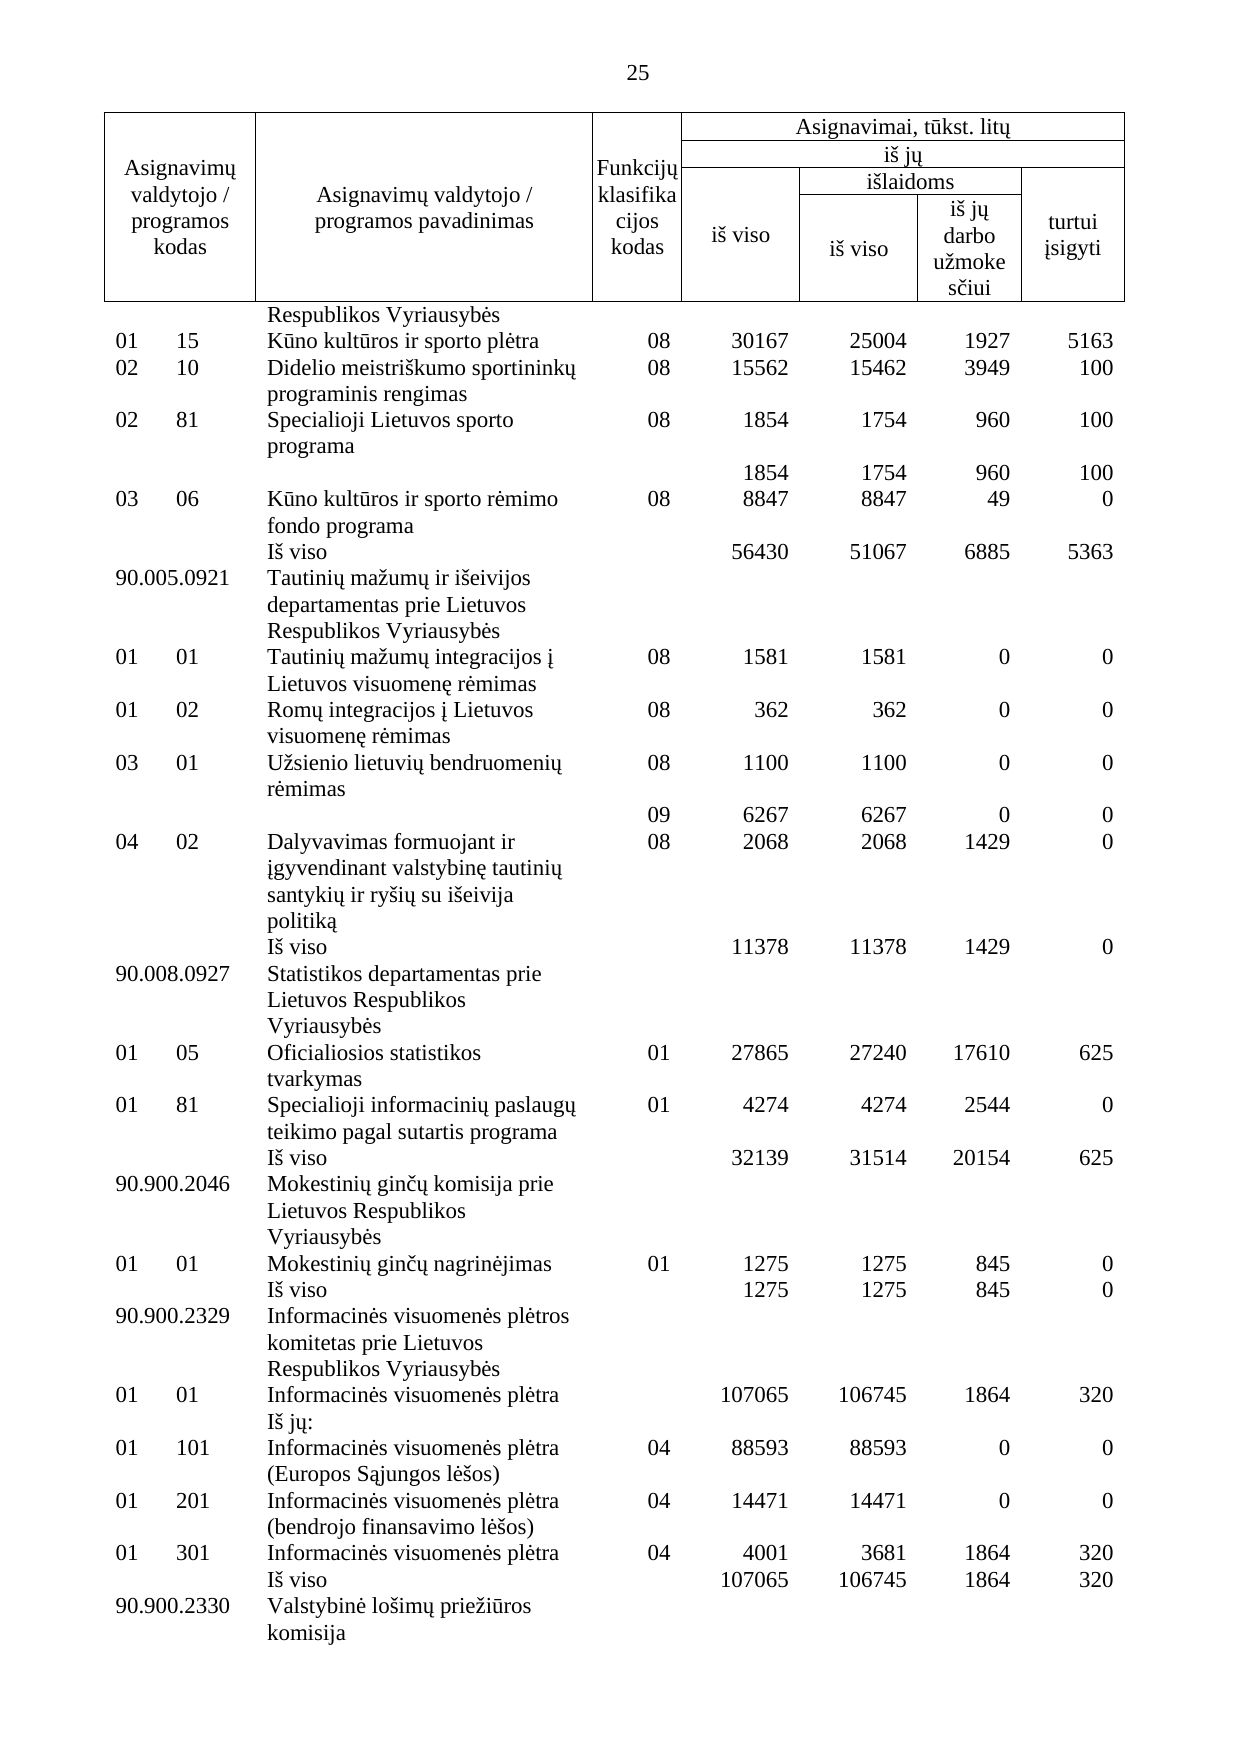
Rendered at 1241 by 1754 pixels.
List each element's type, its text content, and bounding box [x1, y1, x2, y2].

table_cell 88593 [800, 1434, 918, 1487]
table_cell [104, 933, 164, 960]
table_cell 01 [165, 1250, 256, 1276]
table_cell 08 [593, 696, 681, 749]
table_header Asignavimų valdytojo / programos kodas [105, 113, 255, 301]
table_cell 01 [165, 644, 256, 696]
table_cell 6267 [800, 802, 918, 828]
table_cell 362 [800, 696, 918, 749]
table_cell [104, 1144, 164, 1171]
table_cell 0 [918, 1487, 1021, 1539]
table_cell Iš viso [256, 1566, 593, 1592]
table_cell Informacinės visuomenės plėtra (bendrojo finansavimo lėšos) [256, 1487, 593, 1539]
table_cell 0 [918, 1434, 1021, 1487]
table_cell 56430 [681, 538, 799, 564]
table_cell 106745 [800, 1381, 918, 1408]
table_cell Valstybinė lošimų priežiūros komisija [256, 1592, 593, 1645]
table_cell 25004 [800, 327, 918, 353]
table_cell 0 [918, 802, 1021, 828]
table_cell 10 [165, 354, 256, 406]
table_cell 08 [593, 644, 681, 696]
table_cell [104, 1408, 164, 1434]
table_cell [1021, 1302, 1124, 1381]
table_cell 01 [104, 1487, 164, 1539]
table_cell [800, 1171, 918, 1249]
table_cell 3949 [918, 354, 1021, 406]
table_cell [1021, 1171, 1124, 1249]
table_header Asignavimai, tūkst. litų [682, 113, 1124, 139]
table_cell Iš viso [256, 538, 593, 564]
table_cell [165, 538, 256, 564]
table_cell 1927 [918, 327, 1021, 353]
table_cell 02 [104, 406, 164, 459]
table_cell [918, 302, 1021, 327]
table_cell 02 [104, 354, 164, 406]
table_cell [1021, 960, 1124, 1039]
table_cell [918, 1302, 1021, 1381]
table_cell Respublikos Vyriausybės [256, 302, 593, 327]
table_cell Tautinių mažumų integracijos į Lietuvos visuomenę rėmimas [256, 644, 593, 696]
table_cell [1021, 564, 1124, 643]
table_cell 01 [104, 327, 164, 353]
table_cell 08 [593, 327, 681, 353]
table_cell 08 [593, 354, 681, 406]
table_cell [593, 1276, 681, 1302]
table_cell 1864 [918, 1566, 1021, 1592]
table_cell [918, 1171, 1021, 1249]
table_cell 107065 [681, 1566, 799, 1592]
table_cell 0 [1021, 1250, 1124, 1276]
table_cell 02 [165, 696, 256, 749]
table_cell Informacinės visuomenės plėtra [256, 1540, 593, 1566]
table_cell [593, 933, 681, 960]
table_cell 90.900.2330 [104, 1592, 256, 1645]
table_cell 0 [1021, 696, 1124, 749]
table_cell 1100 [800, 749, 918, 802]
table_header Asignavimų valdytojo / programos pavadinimas [256, 113, 592, 301]
table_cell 0 [1021, 1487, 1124, 1539]
table_cell 1275 [800, 1276, 918, 1302]
table_cell 11378 [800, 933, 918, 960]
table_cell [593, 1144, 681, 1171]
table_cell išlaidoms [800, 168, 1021, 194]
table_cell turtui įsigyti [1022, 168, 1124, 301]
table_cell [256, 802, 593, 828]
table_cell [165, 802, 256, 828]
table_cell [593, 538, 681, 564]
table_cell Specialioji informacinių paslaugų teikimo pagal sutartis programa [256, 1091, 593, 1144]
table_cell [681, 1302, 799, 1381]
table_cell 0 [1021, 1091, 1124, 1144]
table_cell 2068 [681, 828, 799, 933]
table_cell 90.005.0921 [104, 564, 256, 643]
table_cell [593, 1408, 681, 1434]
table_cell 14471 [800, 1487, 918, 1539]
table_cell 1854 [681, 459, 799, 485]
table_cell 301 [165, 1540, 256, 1566]
table_cell 01 [593, 1091, 681, 1144]
table_cell Mokestinių ginčų nagrinėjimas [256, 1250, 593, 1276]
table_cell 8847 [800, 485, 918, 538]
table_cell 90.900.2046 [104, 1171, 256, 1249]
table_cell 960 [918, 406, 1021, 459]
table_cell 4274 [800, 1091, 918, 1144]
table_cell Iš jų: [256, 1408, 593, 1434]
table_cell iš viso [800, 195, 917, 301]
table_cell 01 [104, 1540, 164, 1566]
table_cell 845 [918, 1276, 1021, 1302]
table_cell [593, 564, 681, 643]
table_cell Specialioji Lietuvos sporto programa [256, 406, 593, 459]
table_cell [681, 1408, 799, 1434]
table_cell Kūno kultūros ir sporto rėmimo fondo programa [256, 485, 593, 538]
table_cell [104, 1566, 164, 1592]
table_cell Informacinės visuomenės plėtra [256, 1381, 593, 1408]
table_cell Statistikos departamentas prie Lietuvos Respublikos Vyriausybės [256, 960, 593, 1039]
table_cell [800, 1592, 918, 1645]
table_cell [104, 802, 164, 828]
table_cell 101 [165, 1434, 256, 1487]
table_cell 1275 [681, 1250, 799, 1276]
table_cell [1021, 1408, 1124, 1434]
table_cell [918, 564, 1021, 643]
table_cell 04 [593, 1487, 681, 1539]
table_cell [104, 459, 164, 485]
table_cell [593, 459, 681, 485]
table_cell 845 [918, 1250, 1021, 1276]
table_cell [593, 1302, 681, 1381]
table_cell 01 [593, 1039, 681, 1091]
table_cell 1754 [800, 459, 918, 485]
table_cell [593, 1566, 681, 1592]
table_cell 1581 [681, 644, 799, 696]
table_cell 01 [104, 644, 164, 696]
table_cell [681, 564, 799, 643]
table_cell Informacinės visuomenės plėtra (Europos Sąjungos lėšos) [256, 1434, 593, 1487]
table_cell 04 [593, 1540, 681, 1566]
table_cell 04 [104, 828, 164, 933]
table_cell [918, 1408, 1021, 1434]
table_cell 100 [1021, 406, 1124, 459]
table_cell Iš viso [256, 1144, 593, 1171]
table_cell 107065 [681, 1381, 799, 1408]
table_cell 05 [165, 1039, 256, 1091]
table_cell 08 [593, 406, 681, 459]
table_cell 03 [104, 749, 164, 802]
table_cell 100 [1021, 354, 1124, 406]
table_cell [165, 1144, 256, 1171]
table_cell Romų integracijos į Lietuvos visuomenę rėmimas [256, 696, 593, 749]
table_cell 49 [918, 485, 1021, 538]
table_cell [800, 1302, 918, 1381]
table_cell 1275 [800, 1250, 918, 1276]
table_cell 8847 [681, 485, 799, 538]
table_cell iš jų darbo užmokesčiui [918, 195, 1021, 301]
table_cell 1854 [681, 406, 799, 459]
table_cell 0 [1021, 802, 1124, 828]
table_cell 01 [165, 749, 256, 802]
table_cell Didelio meistriškumo sportininkų programinis rengimas [256, 354, 593, 406]
table_cell 960 [918, 459, 1021, 485]
table_cell [800, 960, 918, 1039]
table_cell [681, 960, 799, 1039]
table_cell [593, 1592, 681, 1645]
table_cell Informacinės visuomenės plėtros komitetas prie Lietuvos Respublikos Vyriausybės [256, 1302, 593, 1381]
table_header Funkcijų klasifikacijos kodas [593, 113, 681, 301]
table_cell [104, 302, 256, 327]
table_cell 1429 [918, 933, 1021, 960]
table_cell 06 [165, 485, 256, 538]
table_cell [800, 564, 918, 643]
table_cell 03 [104, 485, 164, 538]
table_cell 27865 [681, 1039, 799, 1091]
table_cell [104, 1276, 164, 1302]
table_cell 01 [165, 1381, 256, 1408]
table_cell 51067 [800, 538, 918, 564]
table_cell [593, 302, 681, 327]
table_cell 01 [104, 1091, 164, 1144]
table_cell 1429 [918, 828, 1021, 933]
table_cell 08 [593, 485, 681, 538]
table_cell 1754 [800, 406, 918, 459]
table_cell Užsienio lietuvių bendruomenių rėmimas [256, 749, 593, 802]
table_cell [681, 1171, 799, 1249]
table_cell 11378 [681, 933, 799, 960]
table_cell 15462 [800, 354, 918, 406]
table_cell [165, 459, 256, 485]
table_cell 320 [1021, 1540, 1124, 1566]
table_cell 01 [104, 1250, 164, 1276]
table_cell 15562 [681, 354, 799, 406]
table_cell 20154 [918, 1144, 1021, 1171]
table_cell [800, 302, 918, 327]
table_cell Oficialiosios statistikos tvarkymas [256, 1039, 593, 1091]
table_cell 01 [104, 1381, 164, 1408]
table_cell 1864 [918, 1540, 1021, 1566]
table_cell 4001 [681, 1540, 799, 1566]
table_cell 04 [593, 1434, 681, 1487]
table_cell [1021, 302, 1124, 327]
table_cell 320 [1021, 1566, 1124, 1592]
table_cell [593, 1171, 681, 1249]
table_cell iš viso [682, 168, 799, 301]
table_cell 625 [1021, 1144, 1124, 1171]
table_cell [256, 459, 593, 485]
table_cell 0 [1021, 485, 1124, 538]
table_cell 1100 [681, 749, 799, 802]
table_cell 0 [1021, 749, 1124, 802]
table_cell [681, 1592, 799, 1645]
table_cell 2544 [918, 1091, 1021, 1144]
table_cell 0 [1021, 1434, 1124, 1487]
table_cell 88593 [681, 1434, 799, 1487]
table_cell [104, 538, 164, 564]
table_cell 14471 [681, 1487, 799, 1539]
table_cell Iš viso [256, 933, 593, 960]
table_cell [1021, 1592, 1124, 1645]
table_cell 01 [104, 1434, 164, 1487]
table_cell Iš viso [256, 1276, 593, 1302]
table_cell Dalyvavimas formuojant ir įgyvendinant valstybinę tautinių santykių ir ryšių su išeivija politiką [256, 828, 593, 933]
table_cell 0 [918, 696, 1021, 749]
table_cell 90.008.0927 [104, 960, 256, 1039]
table_cell [165, 1408, 256, 1434]
table_cell 30167 [681, 327, 799, 353]
table_cell 4274 [681, 1091, 799, 1144]
table_cell 81 [165, 406, 256, 459]
table_cell [681, 302, 799, 327]
table_cell [593, 1381, 681, 1408]
table_cell [165, 933, 256, 960]
table_cell 3681 [800, 1540, 918, 1566]
table_cell 106745 [800, 1566, 918, 1592]
table_cell 90.900.2329 [104, 1302, 256, 1381]
table_cell Tautinių mažumų ir išeivijos departamentas prie Lietuvos Respublikos Vyriausybės [256, 564, 593, 643]
table_cell 1864 [918, 1381, 1021, 1408]
table_cell 0 [918, 749, 1021, 802]
table_cell 201 [165, 1487, 256, 1539]
table_cell 0 [1021, 1276, 1124, 1302]
table_cell 0 [1021, 828, 1124, 933]
table_cell [165, 1276, 256, 1302]
table_cell 0 [1021, 933, 1124, 960]
table_cell [918, 1592, 1021, 1645]
table_cell [918, 960, 1021, 1039]
table_cell 1581 [800, 644, 918, 696]
table_cell 5363 [1021, 538, 1124, 564]
table_cell [800, 1408, 918, 1434]
table_cell 362 [681, 696, 799, 749]
table_cell 625 [1021, 1039, 1124, 1091]
table_cell 320 [1021, 1381, 1124, 1408]
table_cell 0 [918, 644, 1021, 696]
table_cell 08 [593, 828, 681, 933]
table_cell 27240 [800, 1039, 918, 1091]
table_cell 5163 [1021, 327, 1124, 353]
table_cell 01 [104, 696, 164, 749]
table_cell 6885 [918, 538, 1021, 564]
table_cell 09 [593, 802, 681, 828]
table_cell iš jų [682, 141, 1124, 167]
table_cell 01 [593, 1250, 681, 1276]
table_cell 02 [165, 828, 256, 933]
table_cell 100 [1021, 459, 1124, 485]
table_cell [165, 1566, 256, 1592]
table_cell 08 [593, 749, 681, 802]
table_cell [593, 960, 681, 1039]
table_cell 32139 [681, 1144, 799, 1171]
table_cell 6267 [681, 802, 799, 828]
table_cell 1275 [681, 1276, 799, 1302]
table_cell 81 [165, 1091, 256, 1144]
table_cell 17610 [918, 1039, 1021, 1091]
table_cell 15 [165, 327, 256, 353]
table_cell 31514 [800, 1144, 918, 1171]
table_cell 2068 [800, 828, 918, 933]
table_cell 01 [104, 1039, 164, 1091]
table_cell Mokestinių ginčų komisija prie Lietuvos Respublikos Vyriausybės [256, 1171, 593, 1249]
table_cell 0 [1021, 644, 1124, 696]
table_cell Kūno kultūros ir sporto plėtra [256, 327, 593, 353]
